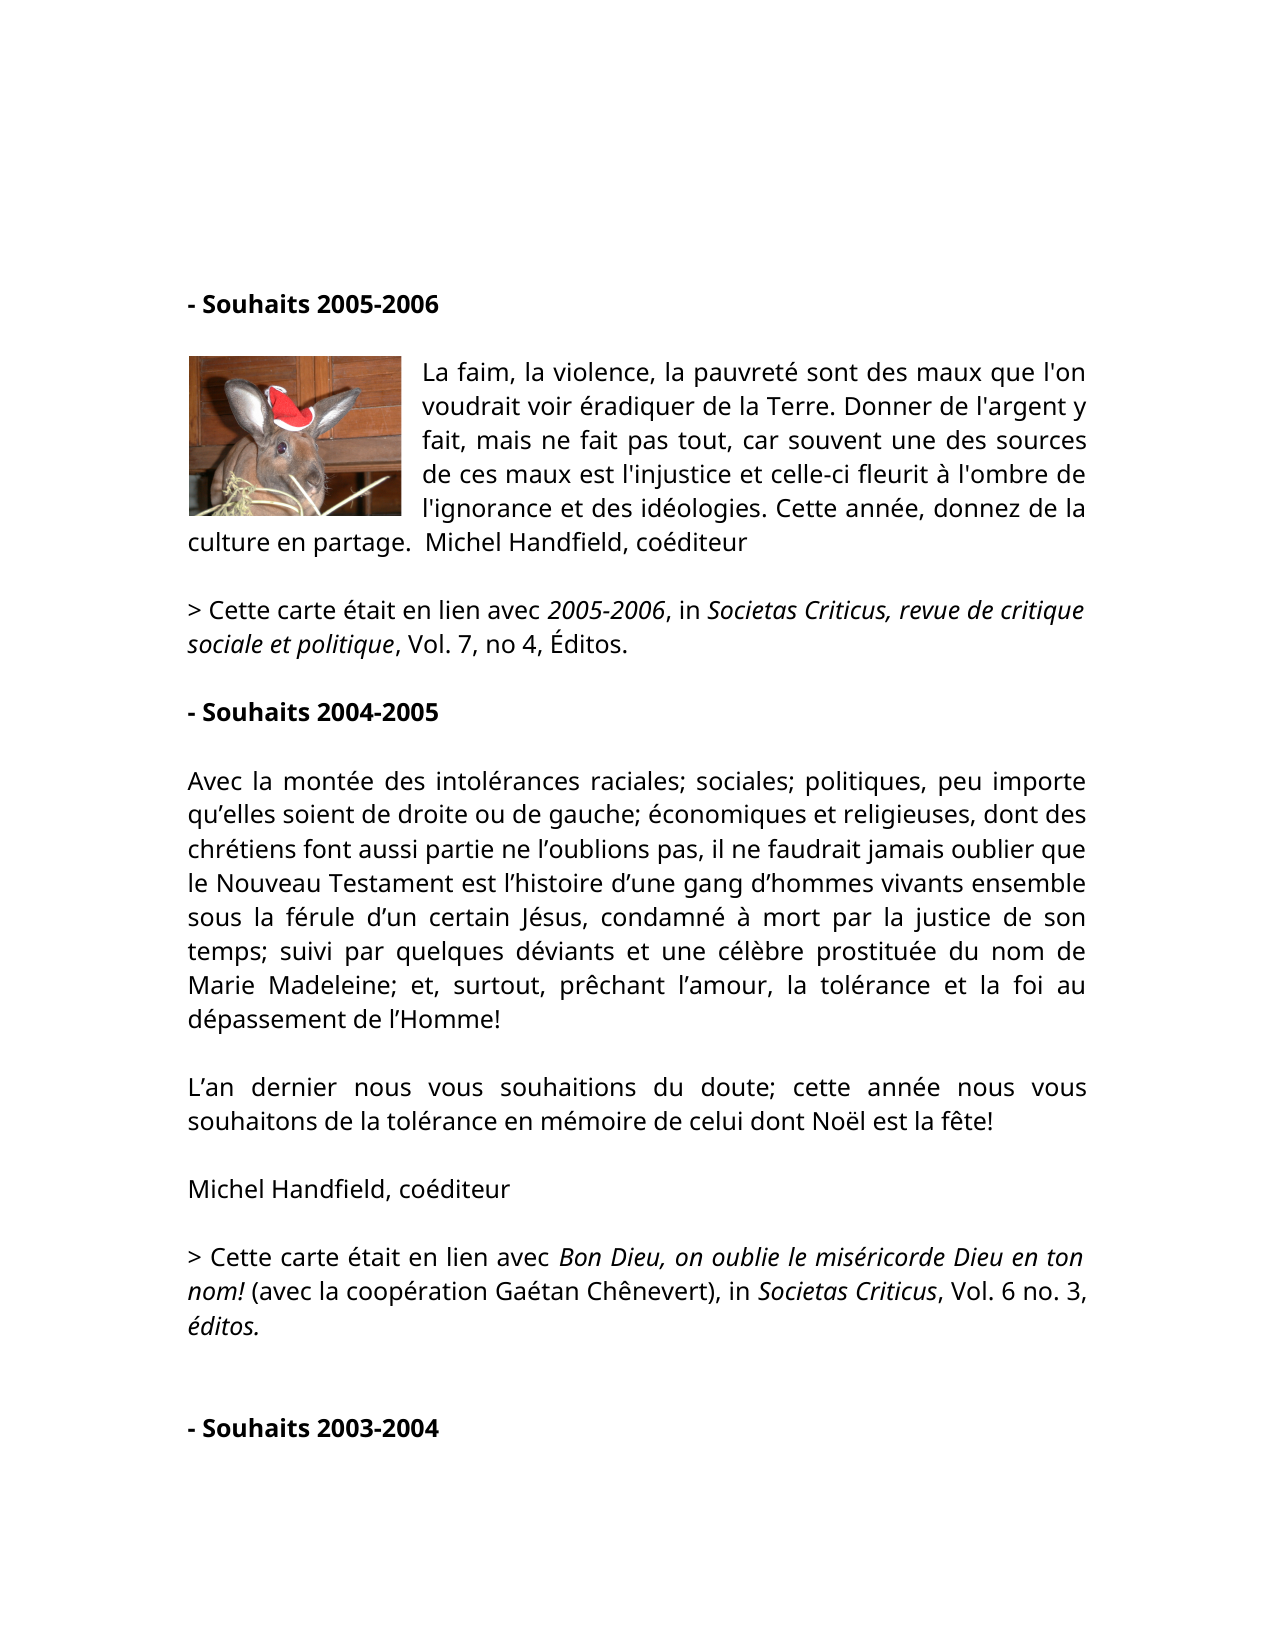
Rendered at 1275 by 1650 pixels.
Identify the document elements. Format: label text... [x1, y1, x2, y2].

text - Souhaits 2004-2005 [187, 695, 1087, 729]
text La faim, la violence, la pauvreté sont des maux que l'on voudrait voir éradiquer de la Terre. Donner de l'argent y fait, mais ne fait pas tout, car souvent une des sources de ces maux est l'injustice et celle-ci fleurit à l'ombre de l'ignorance et des idéologies. Cette année, donnez de la culture en partage. Michel Handfield, coéditeur [187, 354, 1087, 559]
text - Souhaits 2005-2006 [187, 286, 1087, 320]
text > Cette carte était en lien avec Bon Dieu, on oublie le miséricorde Dieu en ton nom! (avec la coopération Gaétan Chênevert), in Societas Criticus, Vol. 6 no. 3, éditos. [187, 1240, 1087, 1342]
text - Souhaits 2003-2004 [187, 1410, 1087, 1444]
text L’an dernier nous vous souhaitions du doute; cette année nous vous souhaitons de la tolérance en mémoire de celui dont Noël est la fête! [187, 1070, 1087, 1138]
picture [189, 356, 402, 516]
text > Cette carte était en lien avec 2005-2006, in Societas Criticus, revue de critique sociale et politique, Vol. 7, no 4, Éditos. [187, 593, 1087, 661]
text Avec la montée des intolérances raciales; sociales; politiques, peu importe qu’elles soient de droite ou de gauche; économiques et religieuses, dont des chrétiens font aussi partie ne l’oublions pas, il ne faudrait jamais oublier que le Nouveau Testament est l’histoire d’une gang d’hommes vivants ensemble sous la férule d’un certain Jésus, condamné à mort par la justice de son temps; suivi par quelques déviants et une célèbre prostituée du nom de Marie Madeleine; et, surtout, prêchant l’amour, la tolérance et la foi au dépassement de l’Homme! [187, 763, 1087, 1036]
text Michel Handfield, coéditeur [187, 1172, 1087, 1206]
